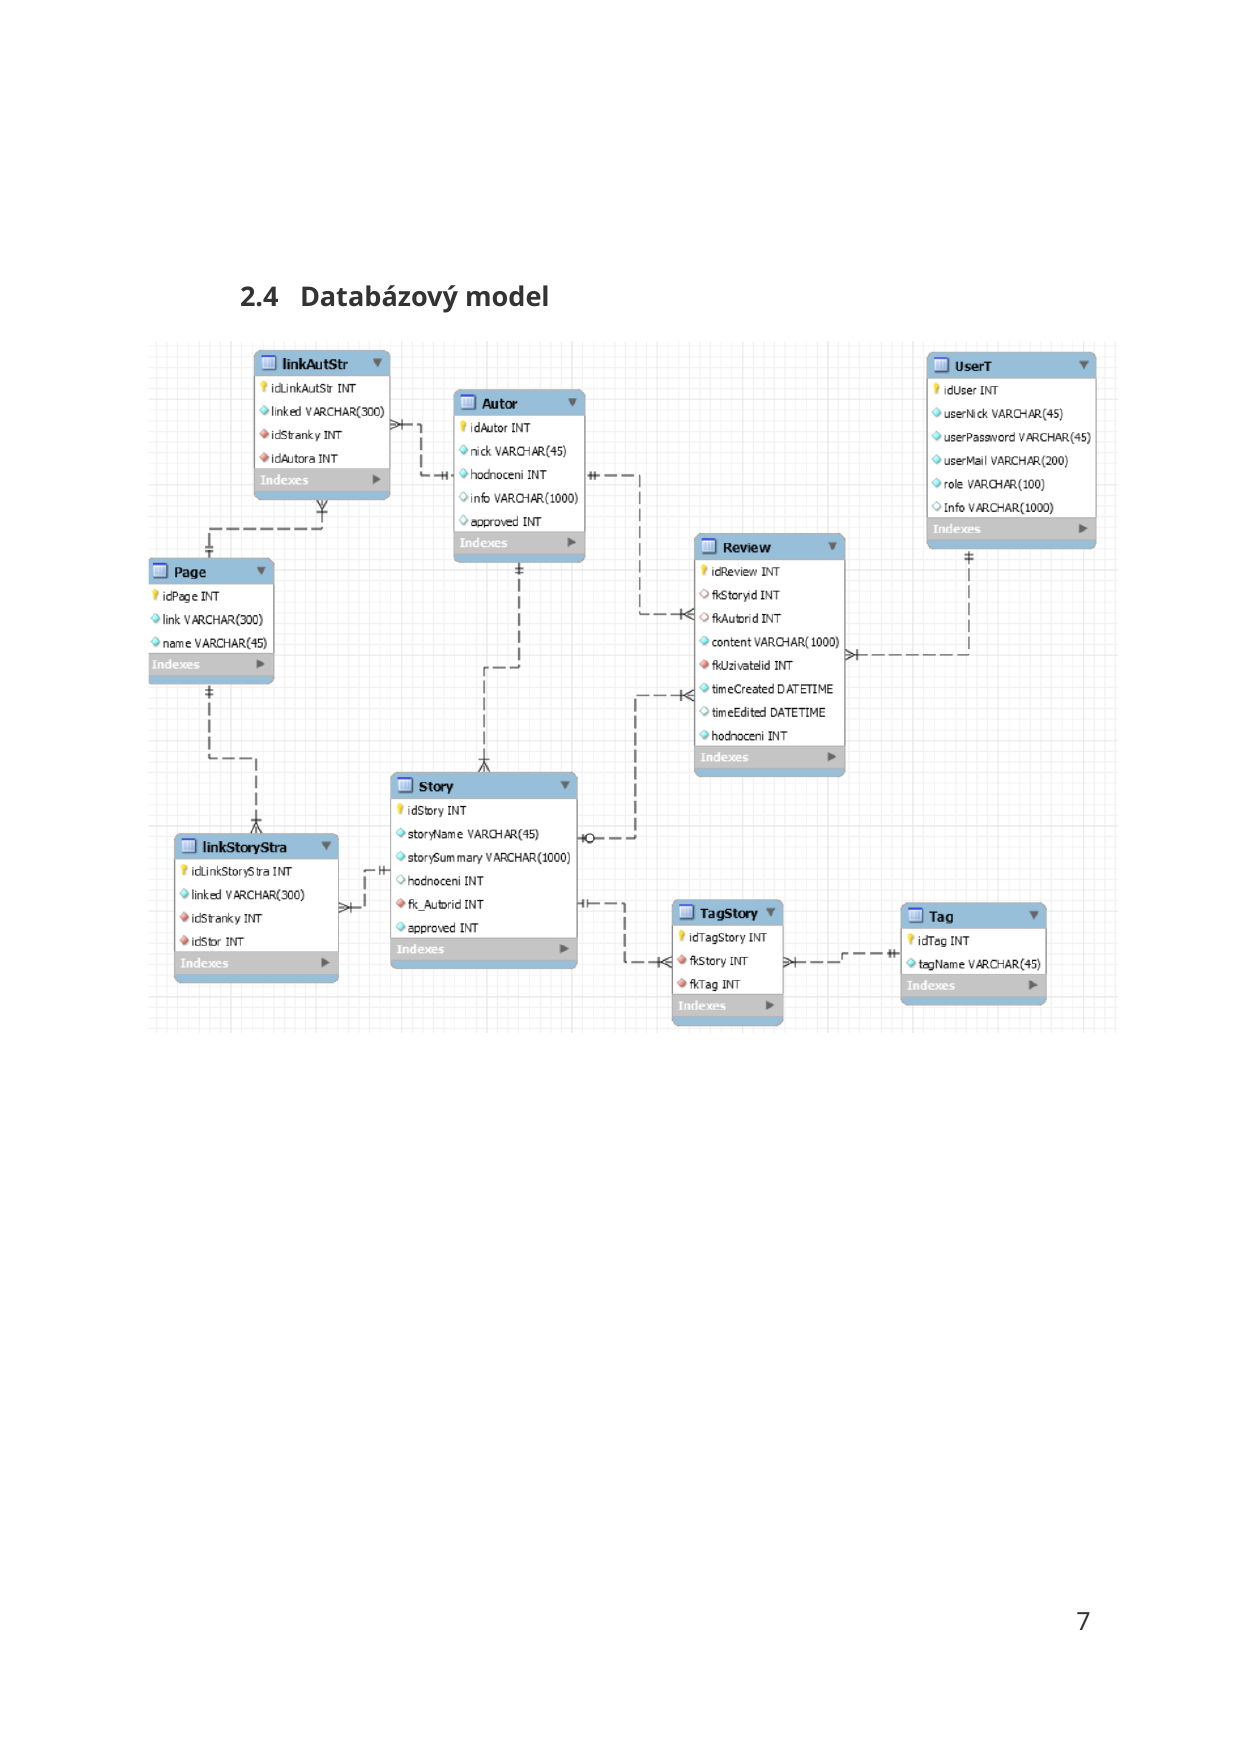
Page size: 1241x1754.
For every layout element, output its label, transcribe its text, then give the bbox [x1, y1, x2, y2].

picture [148, 341, 1119, 1033]
subtitle Databázový model [240, 278, 1090, 314]
